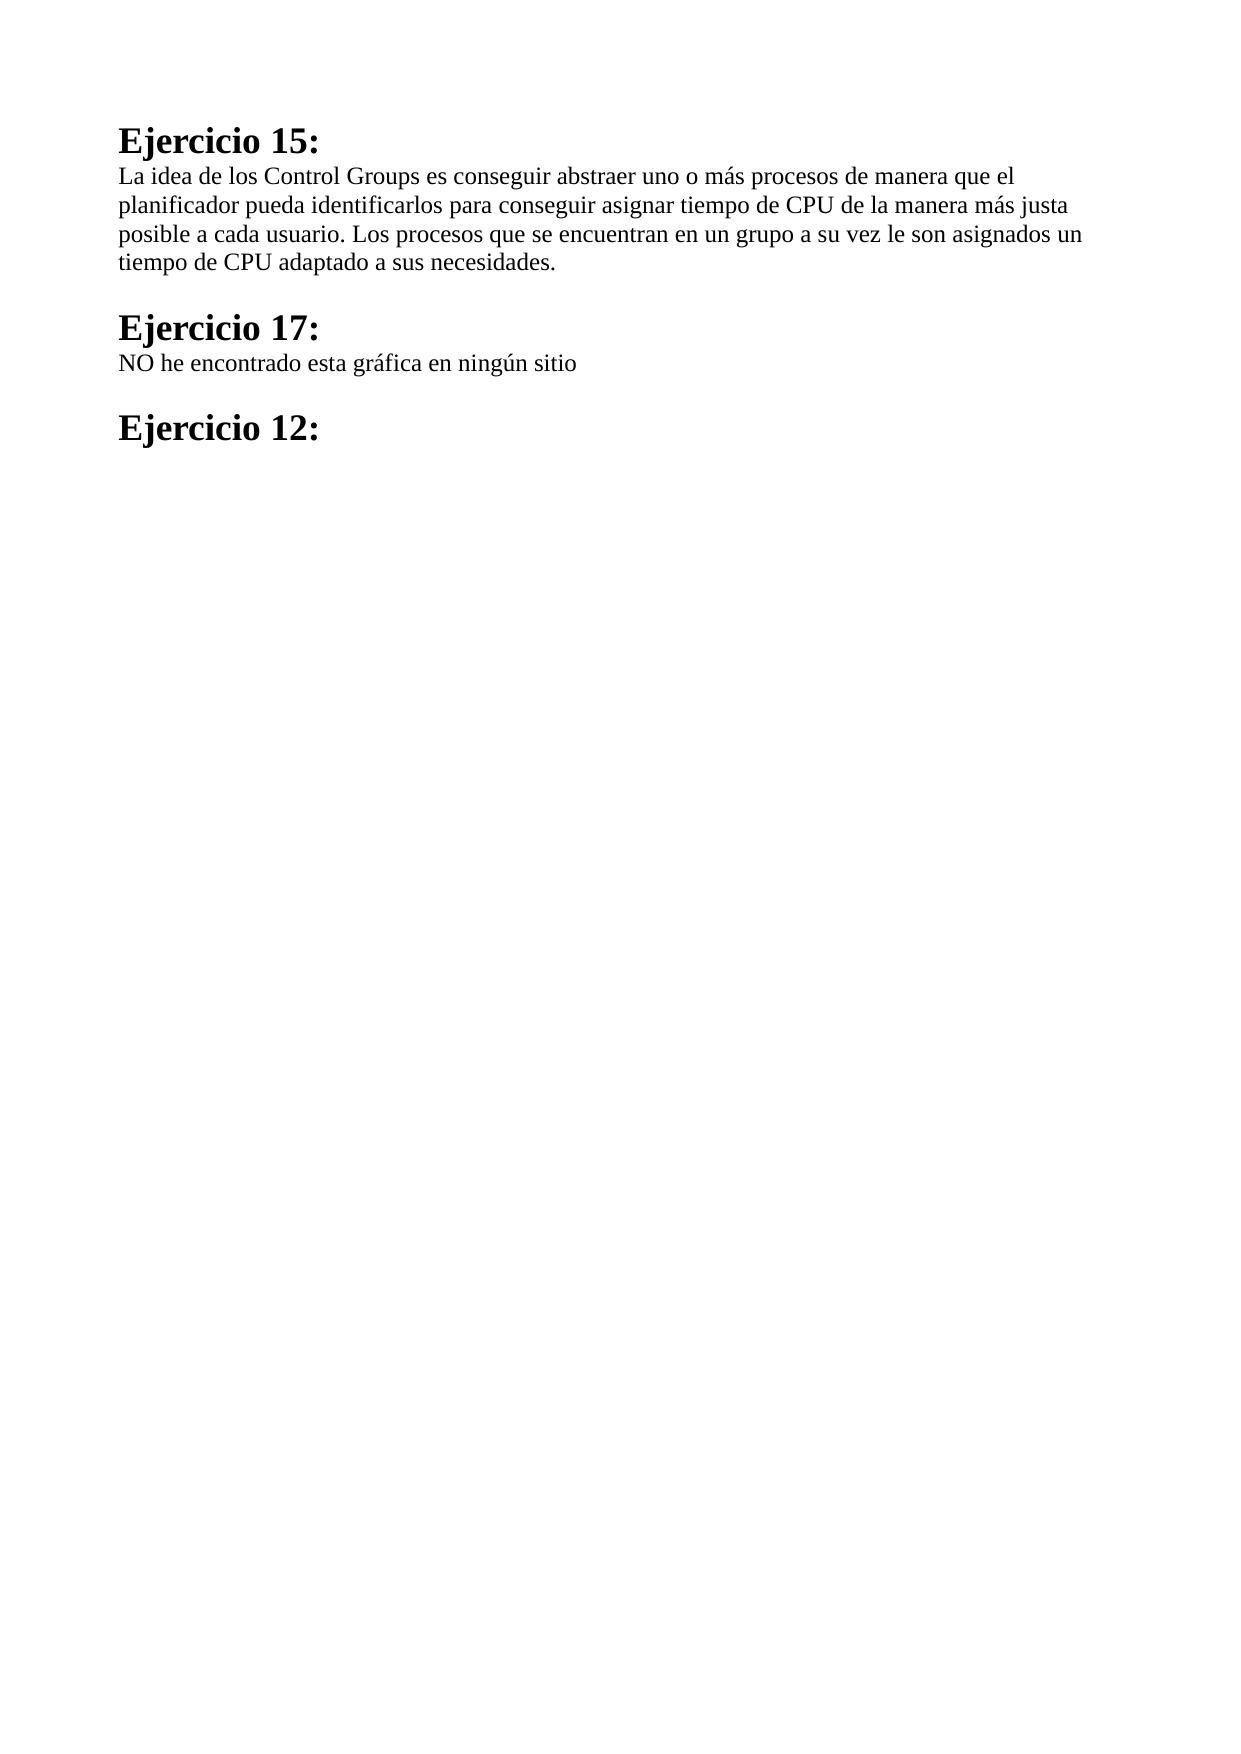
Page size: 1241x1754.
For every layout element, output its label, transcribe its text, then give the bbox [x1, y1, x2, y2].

text NO he encontrado esta gráfica en ningún sitio [118, 348, 1122, 377]
text Ejercicio 17: [118, 305, 1122, 348]
text La idea de los Control Groups es conseguir abstraer uno o más procesos de manera que el planificador pueda identificarlos para conseguir asignar tiempo de CPU de la manera más justa posible a cada usuario. Los procesos que se encuentran en un grupo a su vez le son asignados un tiempo de CPU adaptado a sus necesidades. [118, 161, 1122, 276]
text Ejercicio 12: [118, 406, 1122, 449]
text Ejercicio 15: [118, 118, 1122, 161]
